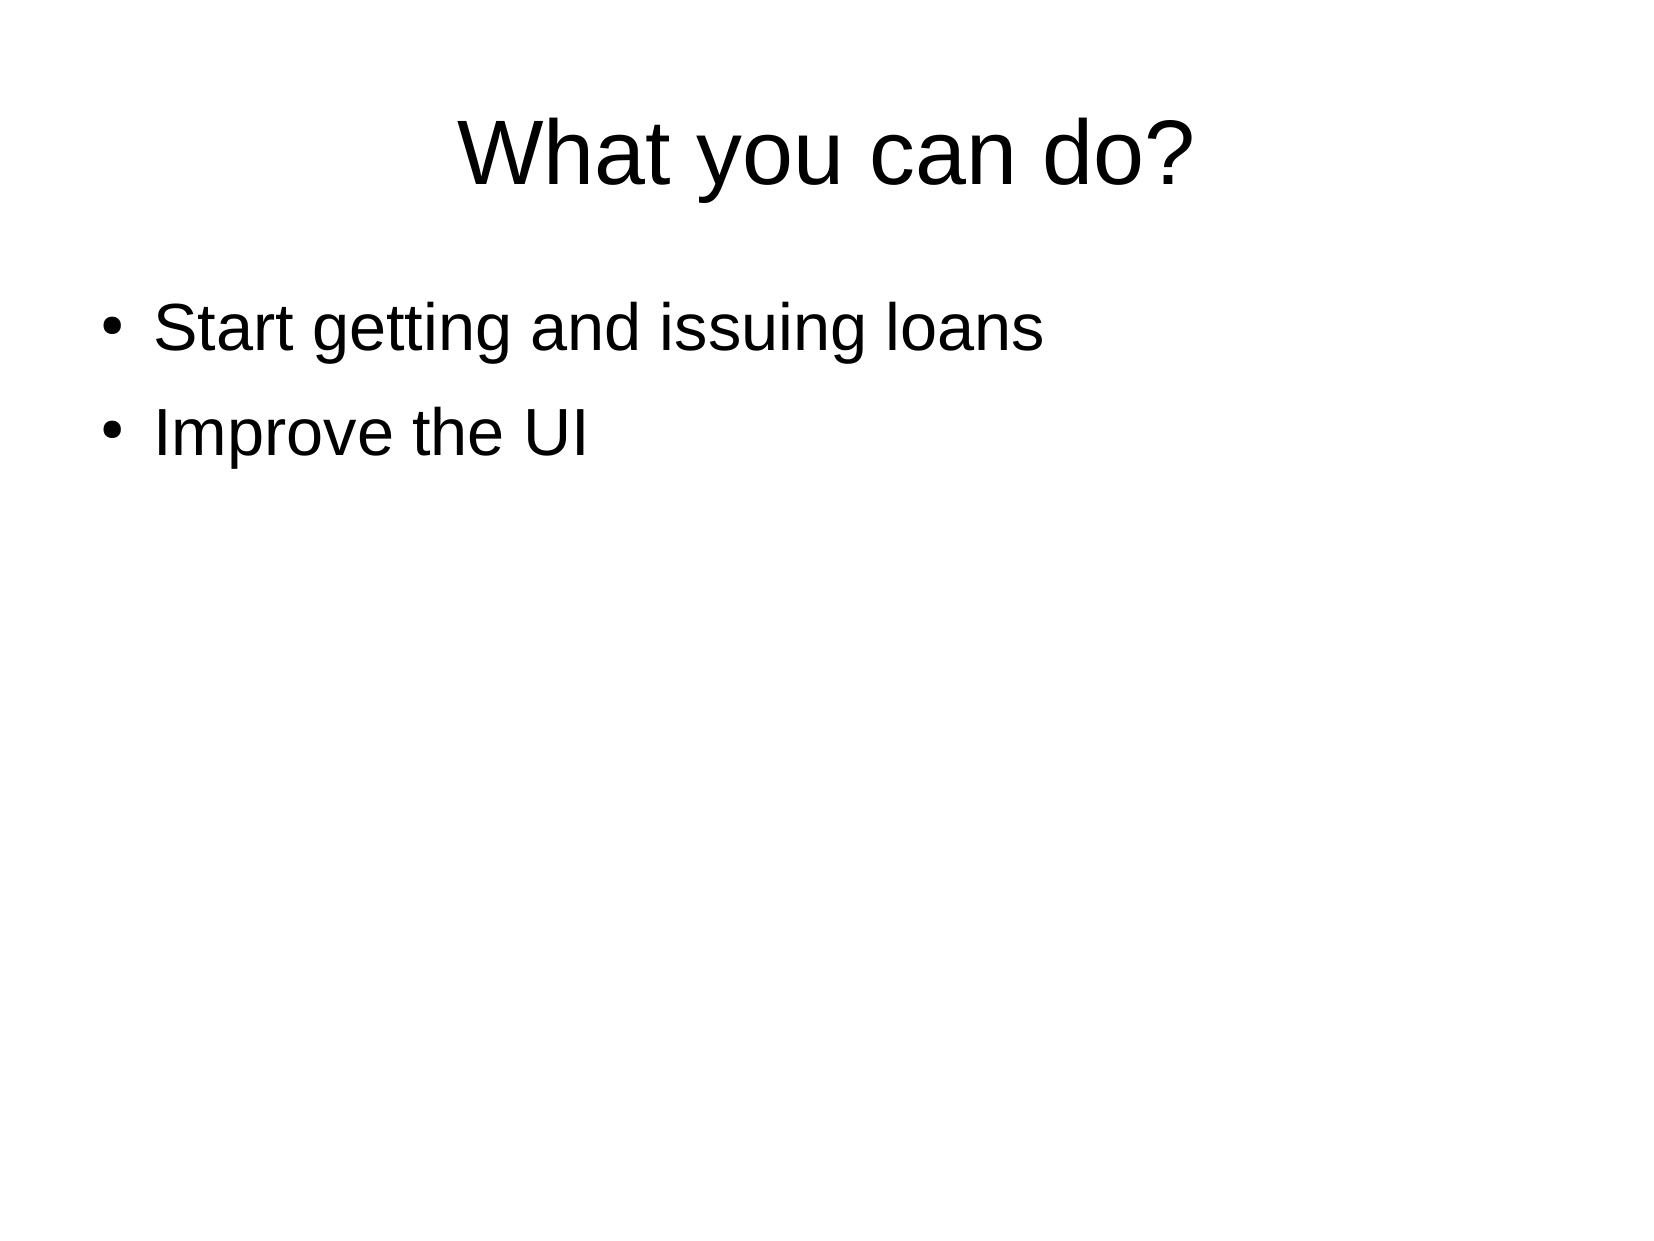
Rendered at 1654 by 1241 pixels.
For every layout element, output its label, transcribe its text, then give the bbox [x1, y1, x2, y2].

list Start getting and issuing loans Improve the UI [82, 290, 1571, 1010]
title What you can do? [82, 49, 1571, 257]
